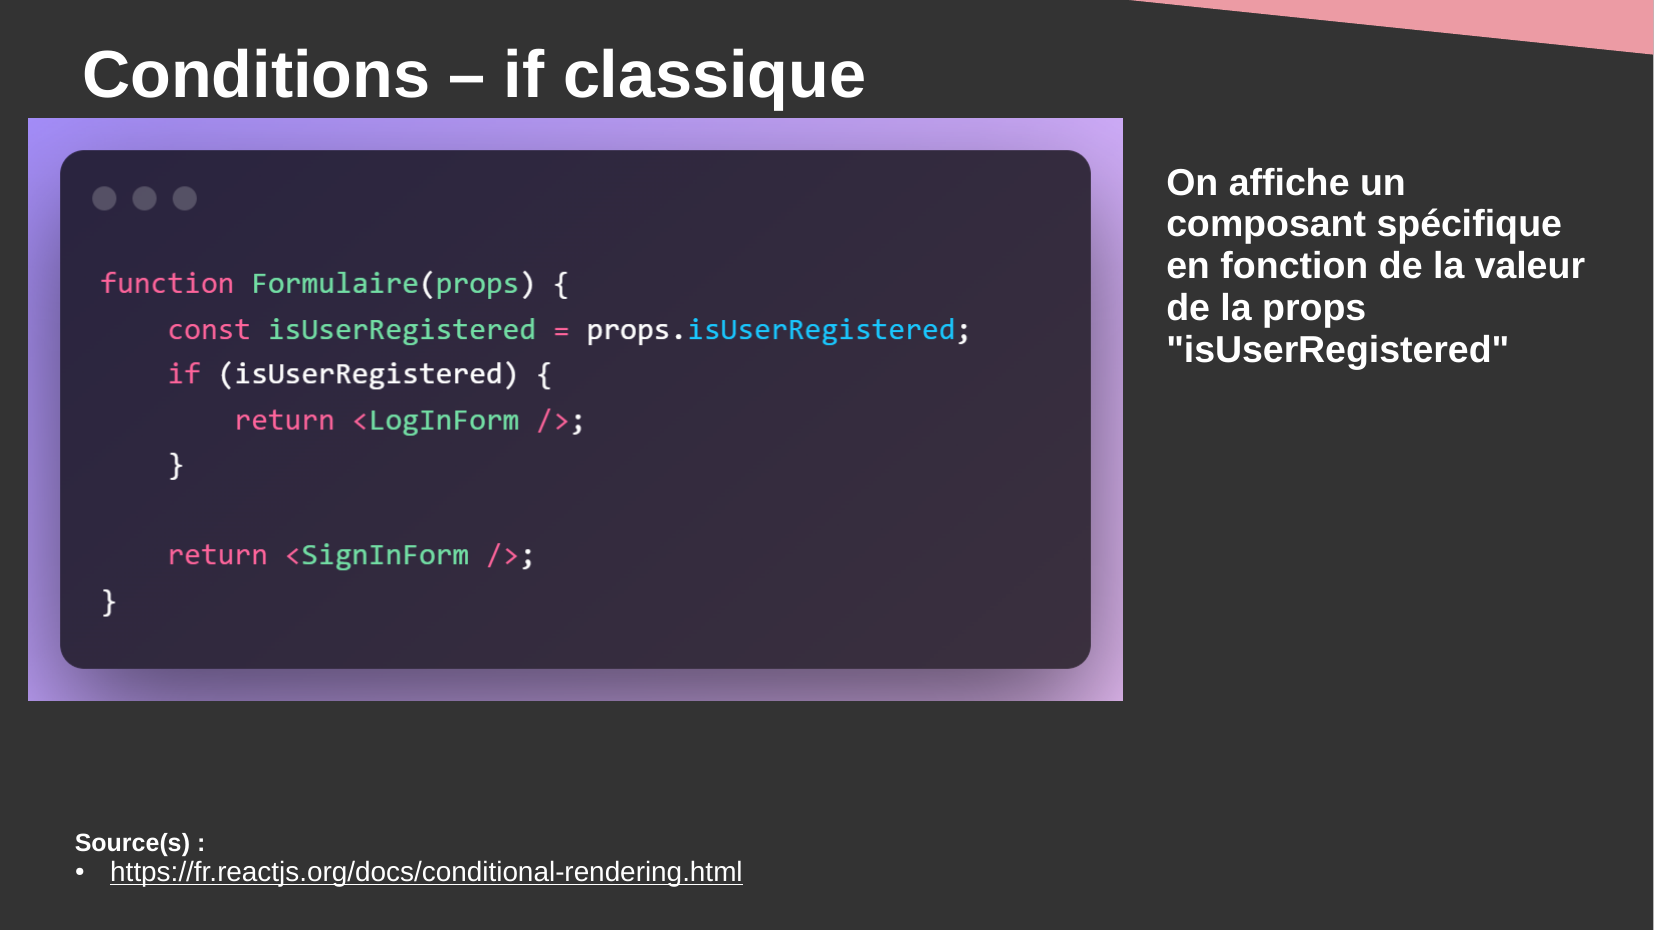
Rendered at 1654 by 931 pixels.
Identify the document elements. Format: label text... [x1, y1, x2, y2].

text_box On affiche un composant spécifique en fonction de la valeur de la props "isUserRegistered" [1151, 153, 1619, 473]
picture [28, 118, 1123, 701]
text_box [1129, 0, 1654, 55]
text_box Source(s) : https://fr.reactjs.org/docs/conditional-rendering.html [59, 821, 1546, 906]
title Conditions – if classique [82, 37, 1571, 114]
